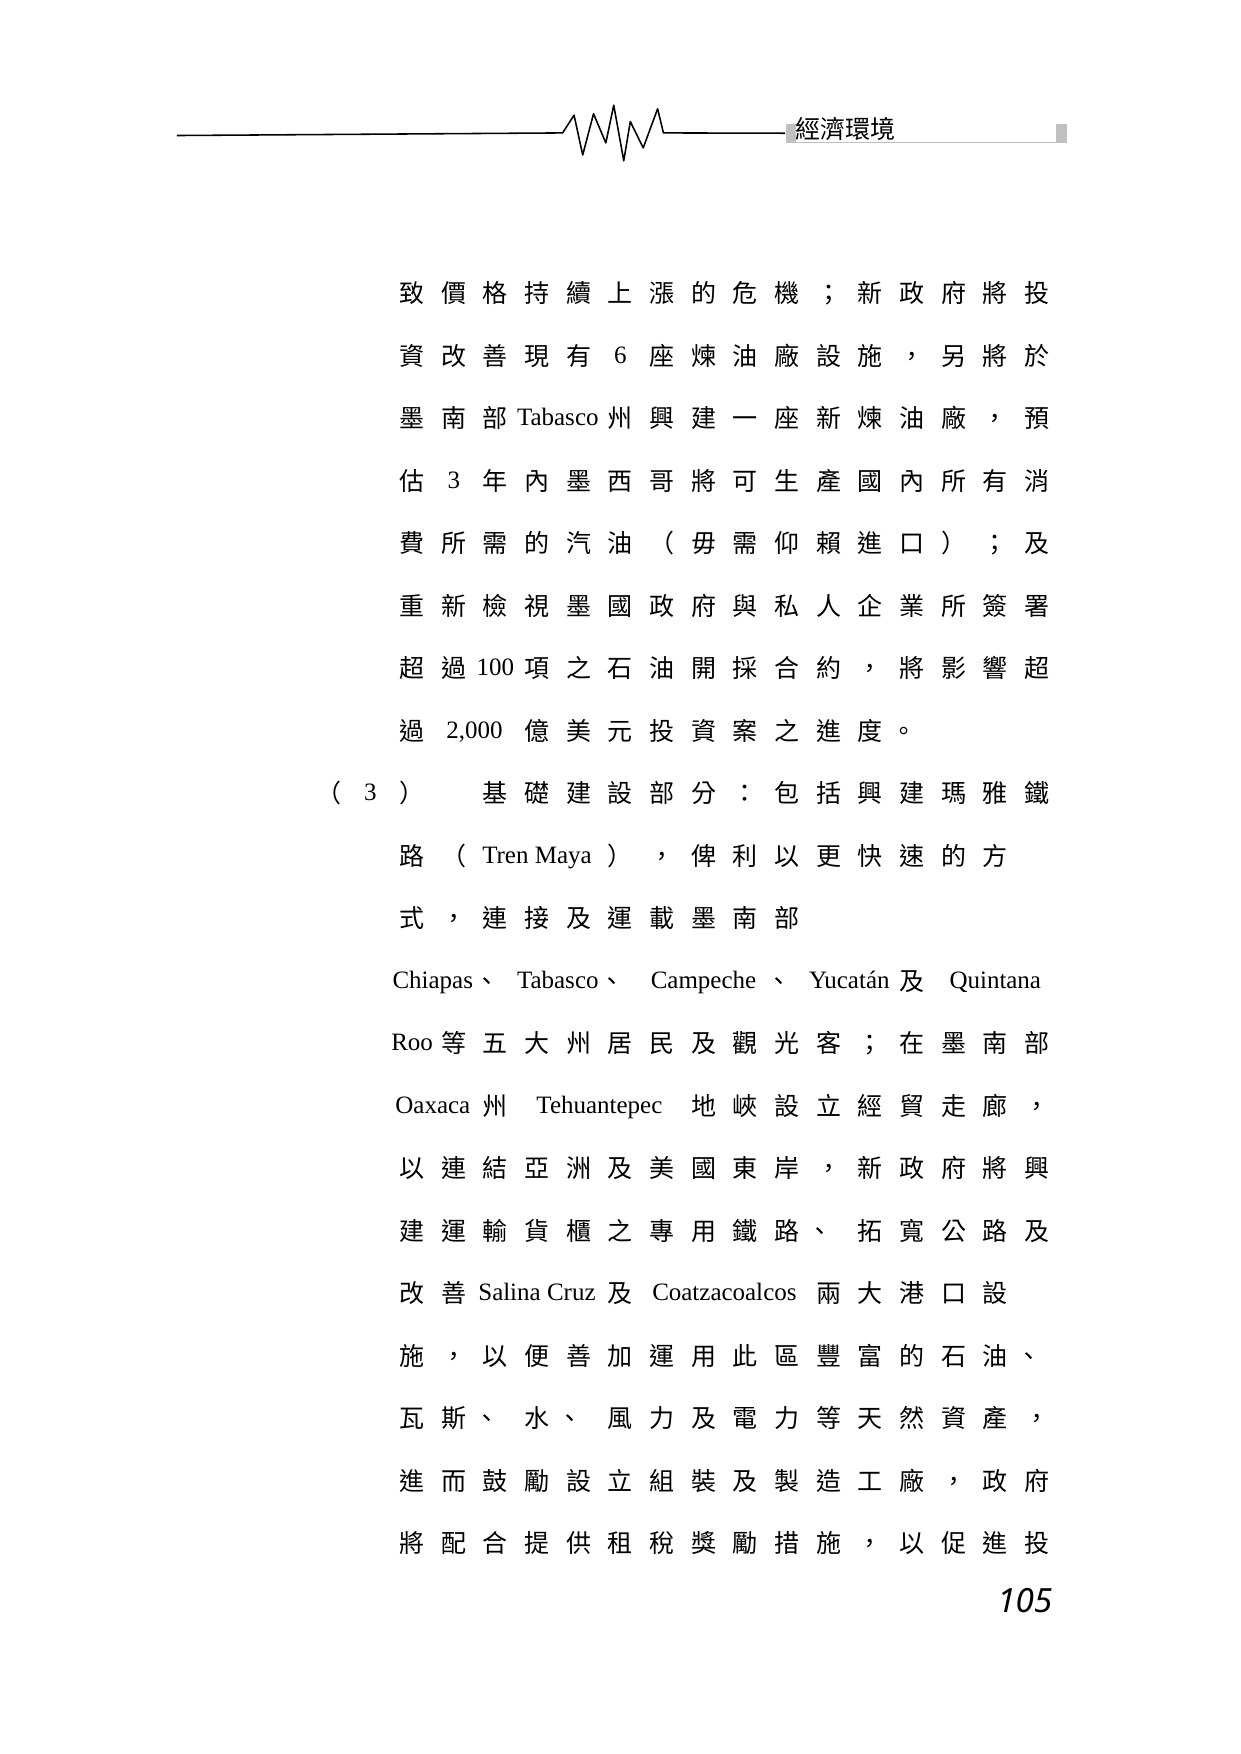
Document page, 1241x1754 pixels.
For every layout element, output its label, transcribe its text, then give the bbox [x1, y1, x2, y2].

text （3） 基礎建設部分：包括興建瑪雅鐵路（Tren Maya），俾利以更快速的方式，連接及運載墨南部Chiapas、Tabasco、Campeche、Yucatán及Quintana Roo等五大州居民及觀光客；在墨南部Oaxaca州Tehuantepec地峽設立經貿走廊，以連結亞洲及美國東岸，新政府將興建運輸貨櫃之專用鐵路、拓寬公路及改善Salina Cruz及Coatzacoalcos兩大港口設施，以便善加運用此區豐富的石油、瓦斯、水、風力及電力等天然資產，進而鼓勵設立組裝及製造工廠，政府將配合提供租稅獎勵措施，以促進投 [306, 750, 1058, 1563]
text 致價格持續上漲的危機；新政府將投資改善現有6座煉油廠設施，另將於墨南部Tabasco州興建一座新煉油廠，預估3年內墨西哥將可生產國內所有消費所需的汽油（毋需仰賴進口）；及重新檢視墨國政府與私人企業所簽署超過100項之石油開採合約，將影響超過2,000億美元投資案之進度。 [306, 250, 1058, 750]
